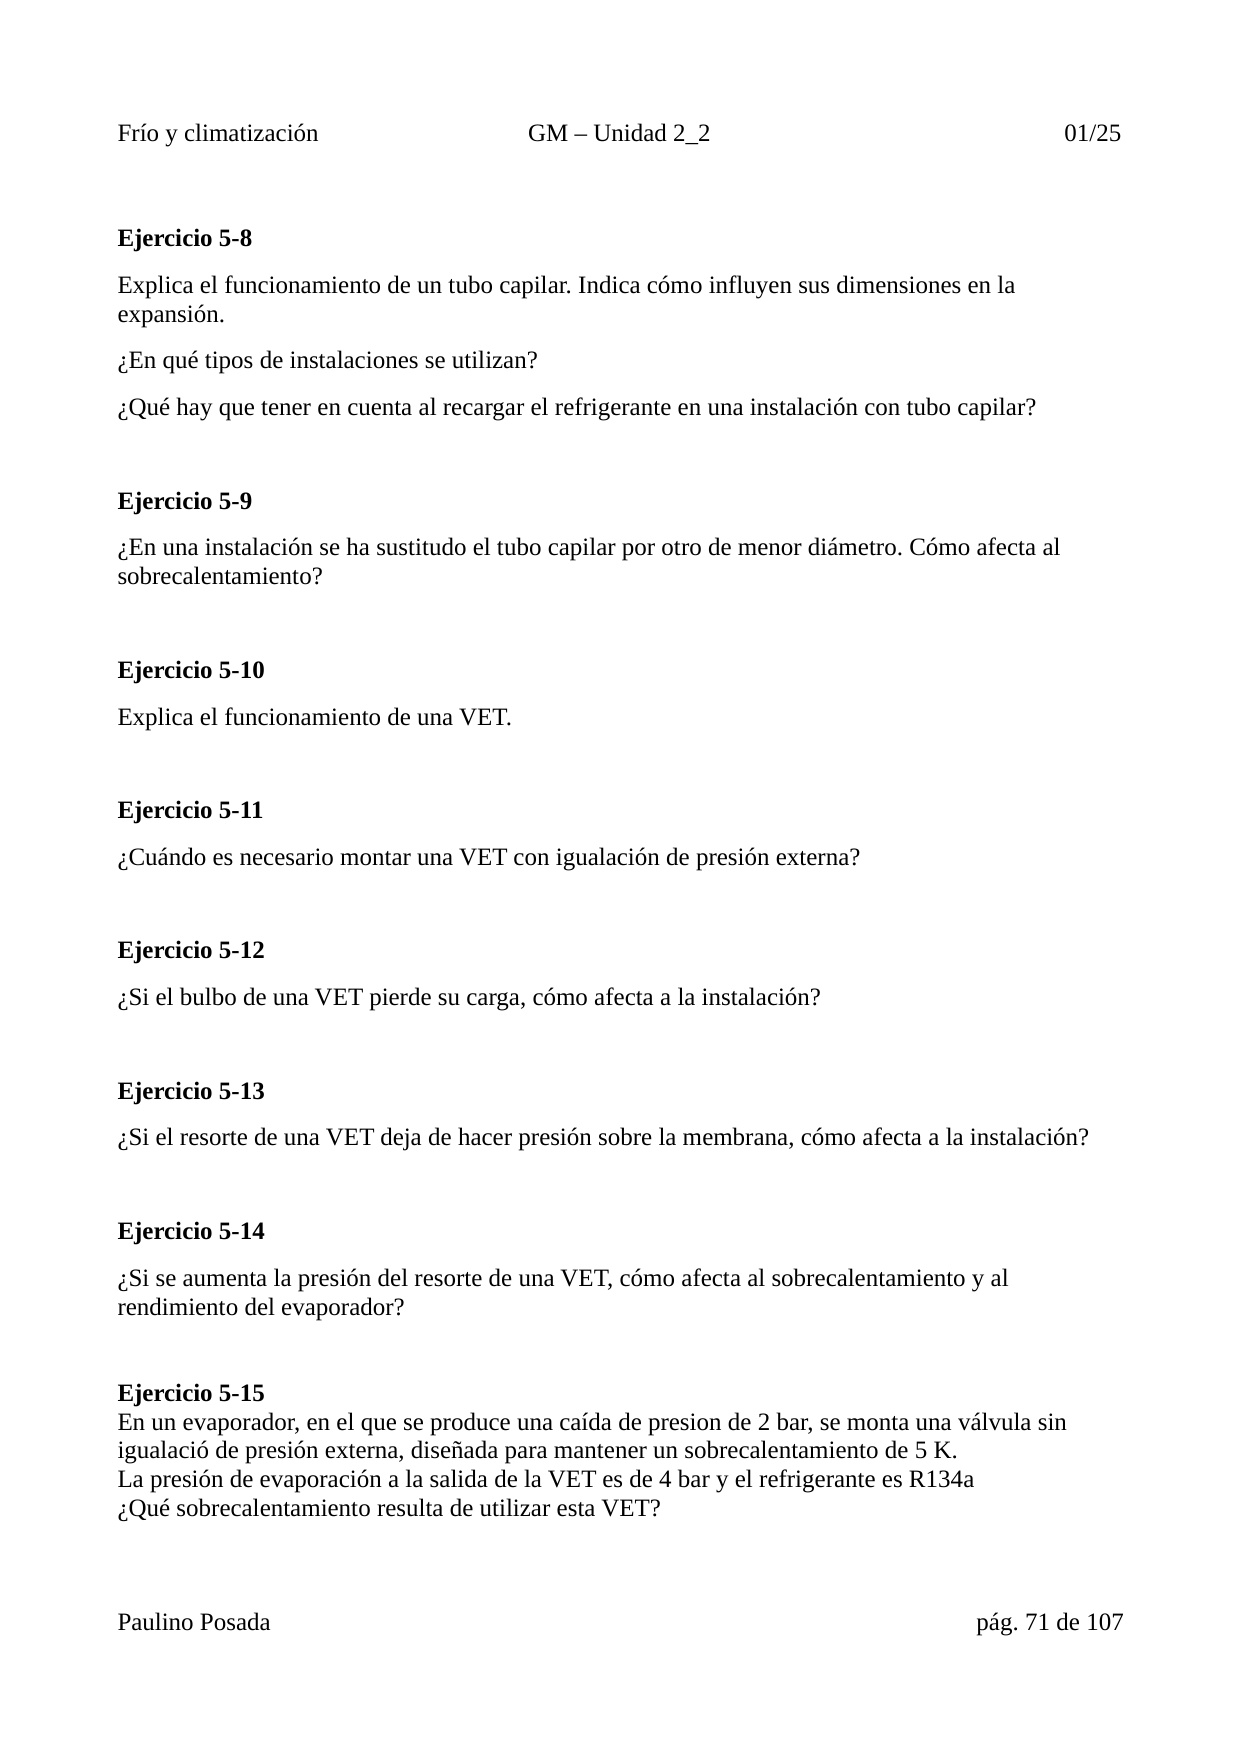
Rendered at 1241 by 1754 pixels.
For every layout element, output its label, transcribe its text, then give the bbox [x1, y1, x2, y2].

text La presión de evaporación a la salida de la VET es de 4 bar y el refrigerante es R134a [5, 1464, 1123, 1493]
text ¿Si el bulbo de una VET pierde su carga, cómo afecta a la instalación? [117, 982, 1123, 1011]
text ¿Cuándo es necesario montar una VET con igualación de presión externa? [117, 842, 1123, 871]
text Explica el funcionamiento de una VET. [117, 702, 1123, 730]
text ¿En qué tipos de instalaciones se utilizan? [117, 345, 1123, 374]
text Ejercicio 5-8 [117, 223, 1123, 252]
text Ejercicio 5-13 [117, 1076, 1123, 1104]
text Ejercicio 5-10 [117, 655, 1123, 683]
text ¿En una instalación se ha sustitudo el tubo capilar por otro de menor diámetro. Cómo afecta al sobrecalentamiento? [117, 532, 1123, 590]
text ¿Qué sobrecalentamiento resulta de utilizar esta VET? [5, 1493, 1123, 1522]
text Ejercicio 5-9 [117, 486, 1123, 514]
text Explica el funcionamiento de un tubo capilar. Indica cómo influyen sus dimensiones en la expansión. [117, 270, 1123, 327]
text Ejercicio 5-11 [117, 795, 1123, 824]
text En un evaporador, en el que se produce una caída de presion de 2 bar, se monta una válvula sin igualació de presión externa, diseñada para mantener un sobrecalentamiento de 5 K. [5, 1407, 1123, 1464]
text ¿Qué hay que tener en cuenta al recargar el refrigerante en una instalación con tubo capilar? [117, 392, 1123, 421]
text ¿Si el resorte de una VET deja de hacer presión sobre la membrana, cómo afecta a la instalación? [117, 1122, 1123, 1151]
text Ejercicio 5-12 [117, 935, 1123, 964]
text Ejercicio 5-15 [5, 1378, 1123, 1407]
text Ejercicio 5-14 [117, 1216, 1123, 1245]
text ¿Si se aumenta la presión del resorte de una VET, cómo afecta al sobrecalentamiento y al rendimiento del evaporador? [117, 1263, 1123, 1320]
